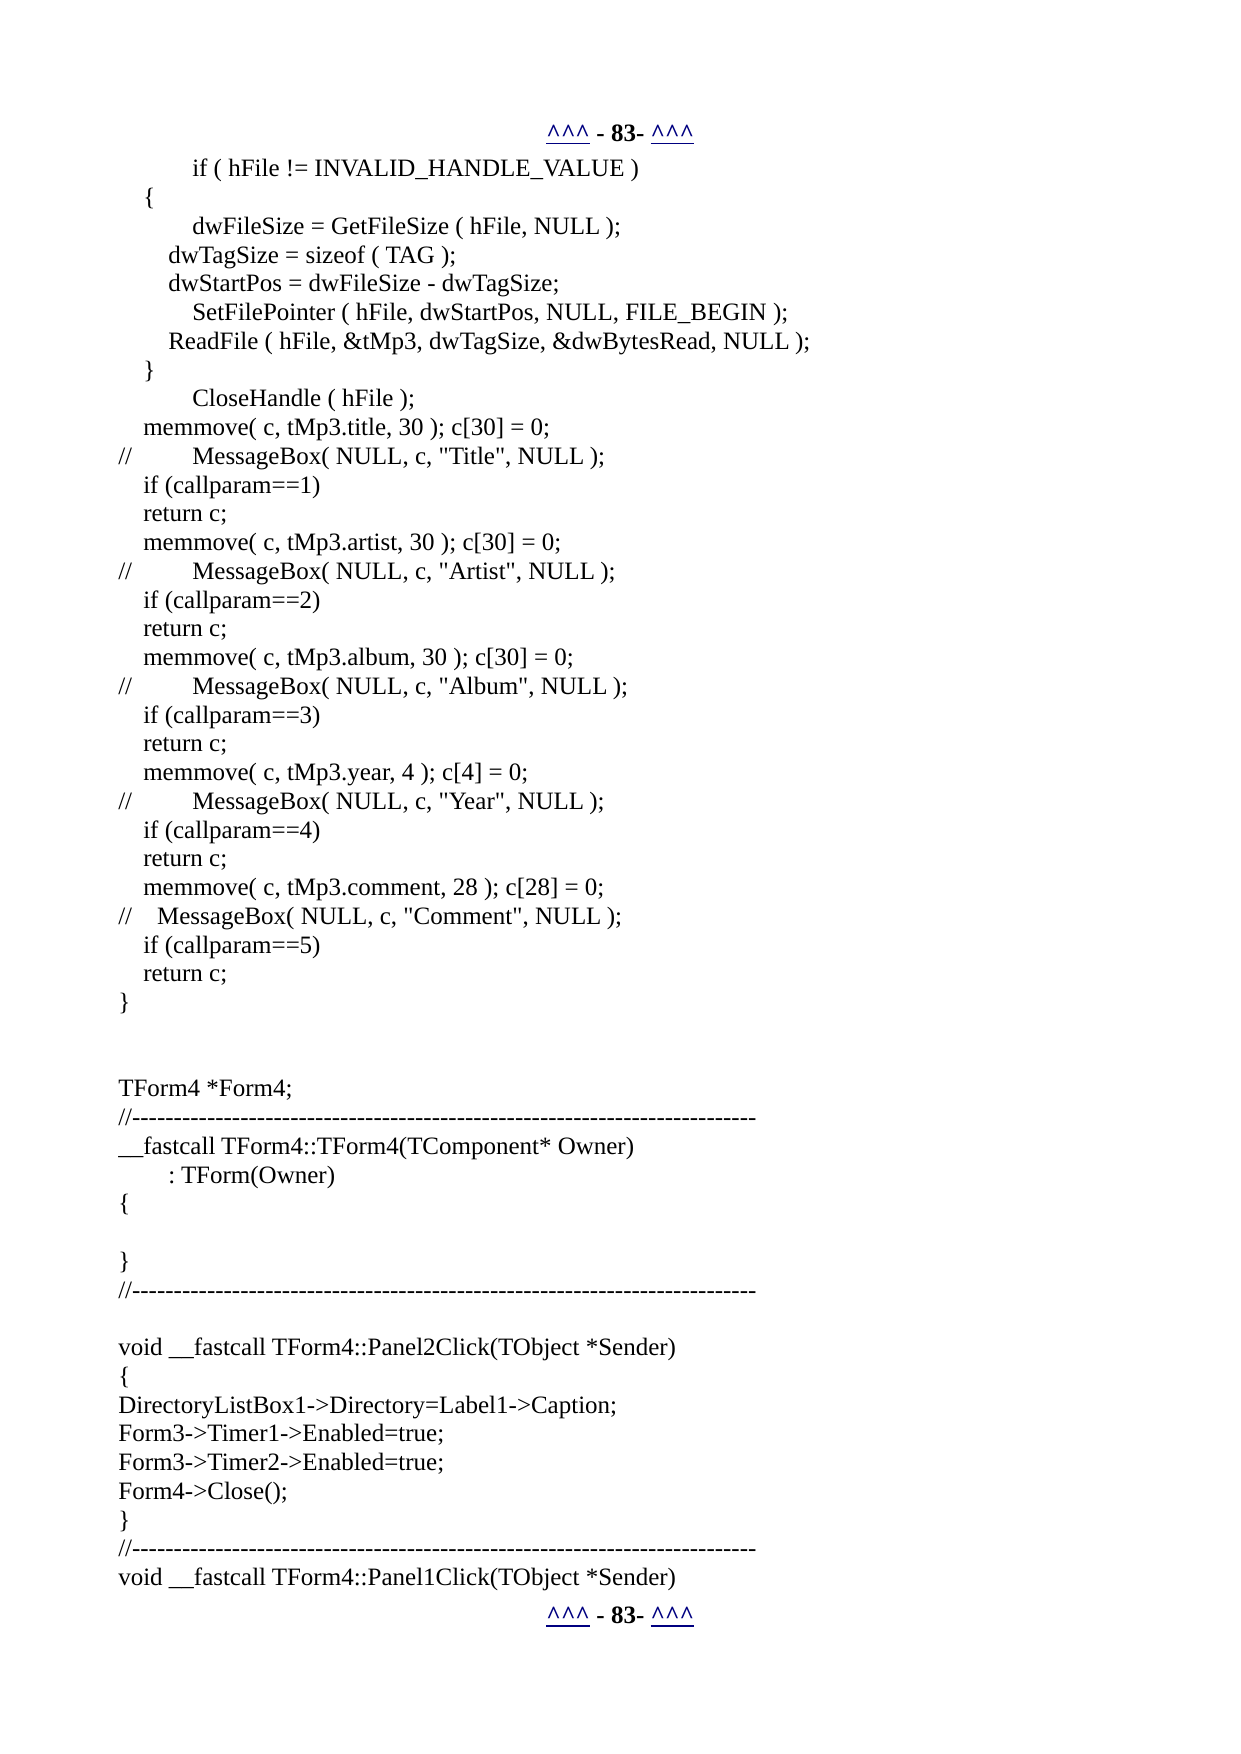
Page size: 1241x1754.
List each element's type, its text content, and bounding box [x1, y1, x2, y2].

text if (callparam==2) [118, 585, 1122, 613]
text SetFilePointer ( hFile, dwStartPos, NULL, FILE_BEGIN ); [118, 297, 1122, 326]
text return c; [118, 843, 1122, 872]
text // MessageBox( NULL, c, "Title", NULL ); [118, 441, 1122, 470]
text void __fastcall TForm4::Panel2Click(TObject *Sender) [118, 1332, 1122, 1361]
text if (callparam==4) [118, 815, 1122, 843]
text memmove( c, tMp3.album, 30 ); c[30] = 0; [118, 642, 1122, 671]
text memmove( c, tMp3.artist, 30 ); c[30] = 0; [118, 527, 1122, 556]
text Form3->Timer1->Enabled=true; [118, 1418, 1122, 1447]
text if ( hFile != INVALID_HANDLE_VALUE ) [118, 153, 1122, 182]
text return c; [118, 498, 1122, 527]
text // MessageBox( NULL, c, "Artist", NULL ); [118, 556, 1122, 585]
text // MessageBox( NULL, c, "Comment", NULL ); [118, 901, 1122, 930]
text } [118, 987, 1122, 1016]
text { [118, 1361, 1122, 1390]
text Form3->Timer2->Enabled=true; [118, 1447, 1122, 1476]
text __fastcall TForm4::TForm4(TComponent* Owner) [118, 1131, 1122, 1160]
text memmove( c, tMp3.comment, 28 ); c[28] = 0; [118, 872, 1122, 901]
text // MessageBox( NULL, c, "Year", NULL ); [118, 786, 1122, 815]
text if (callparam==1) [118, 470, 1122, 498]
text //--------------------------------------------------------------------------- [118, 1102, 1122, 1131]
text return c; [118, 728, 1122, 757]
text Form4->Close(); [118, 1476, 1122, 1505]
text dwStartPos = dwFileSize - dwTagSize; [118, 268, 1122, 297]
text if (callparam==5) [118, 930, 1122, 958]
text dwTagSize = sizeof ( TAG ); [118, 240, 1122, 268]
text : TForm(Owner) [118, 1160, 1122, 1188]
text dwFileSize = GetFileSize ( hFile, NULL ); [118, 211, 1122, 240]
text } [118, 1246, 1122, 1275]
text DirectoryListBox1->Directory=Label1->Caption; [118, 1390, 1122, 1418]
text memmove( c, tMp3.title, 30 ); c[30] = 0; [118, 412, 1122, 441]
text //--------------------------------------------------------------------------- [118, 1533, 1122, 1562]
text if (callparam==3) [118, 700, 1122, 728]
text { [118, 1188, 1122, 1217]
text return c; [118, 613, 1122, 642]
text CloseHandle ( hFile ); [118, 383, 1122, 412]
text ReadFile ( hFile, &tMp3, dwTagSize, &dwBytesRead, NULL ); [118, 326, 1122, 355]
text } [118, 1505, 1122, 1533]
text TForm4 *Form4; [118, 1073, 1122, 1102]
text // MessageBox( NULL, c, "Album", NULL ); [118, 671, 1122, 700]
text return c; [118, 958, 1122, 987]
text { [118, 182, 1122, 211]
text void __fastcall TForm4::Panel1Click(TObject *Sender) [118, 1562, 1122, 1591]
text } [118, 355, 1122, 383]
text //--------------------------------------------------------------------------- [118, 1275, 1122, 1303]
text memmove( c, tMp3.year, 4 ); c[4] = 0; [118, 757, 1122, 786]
